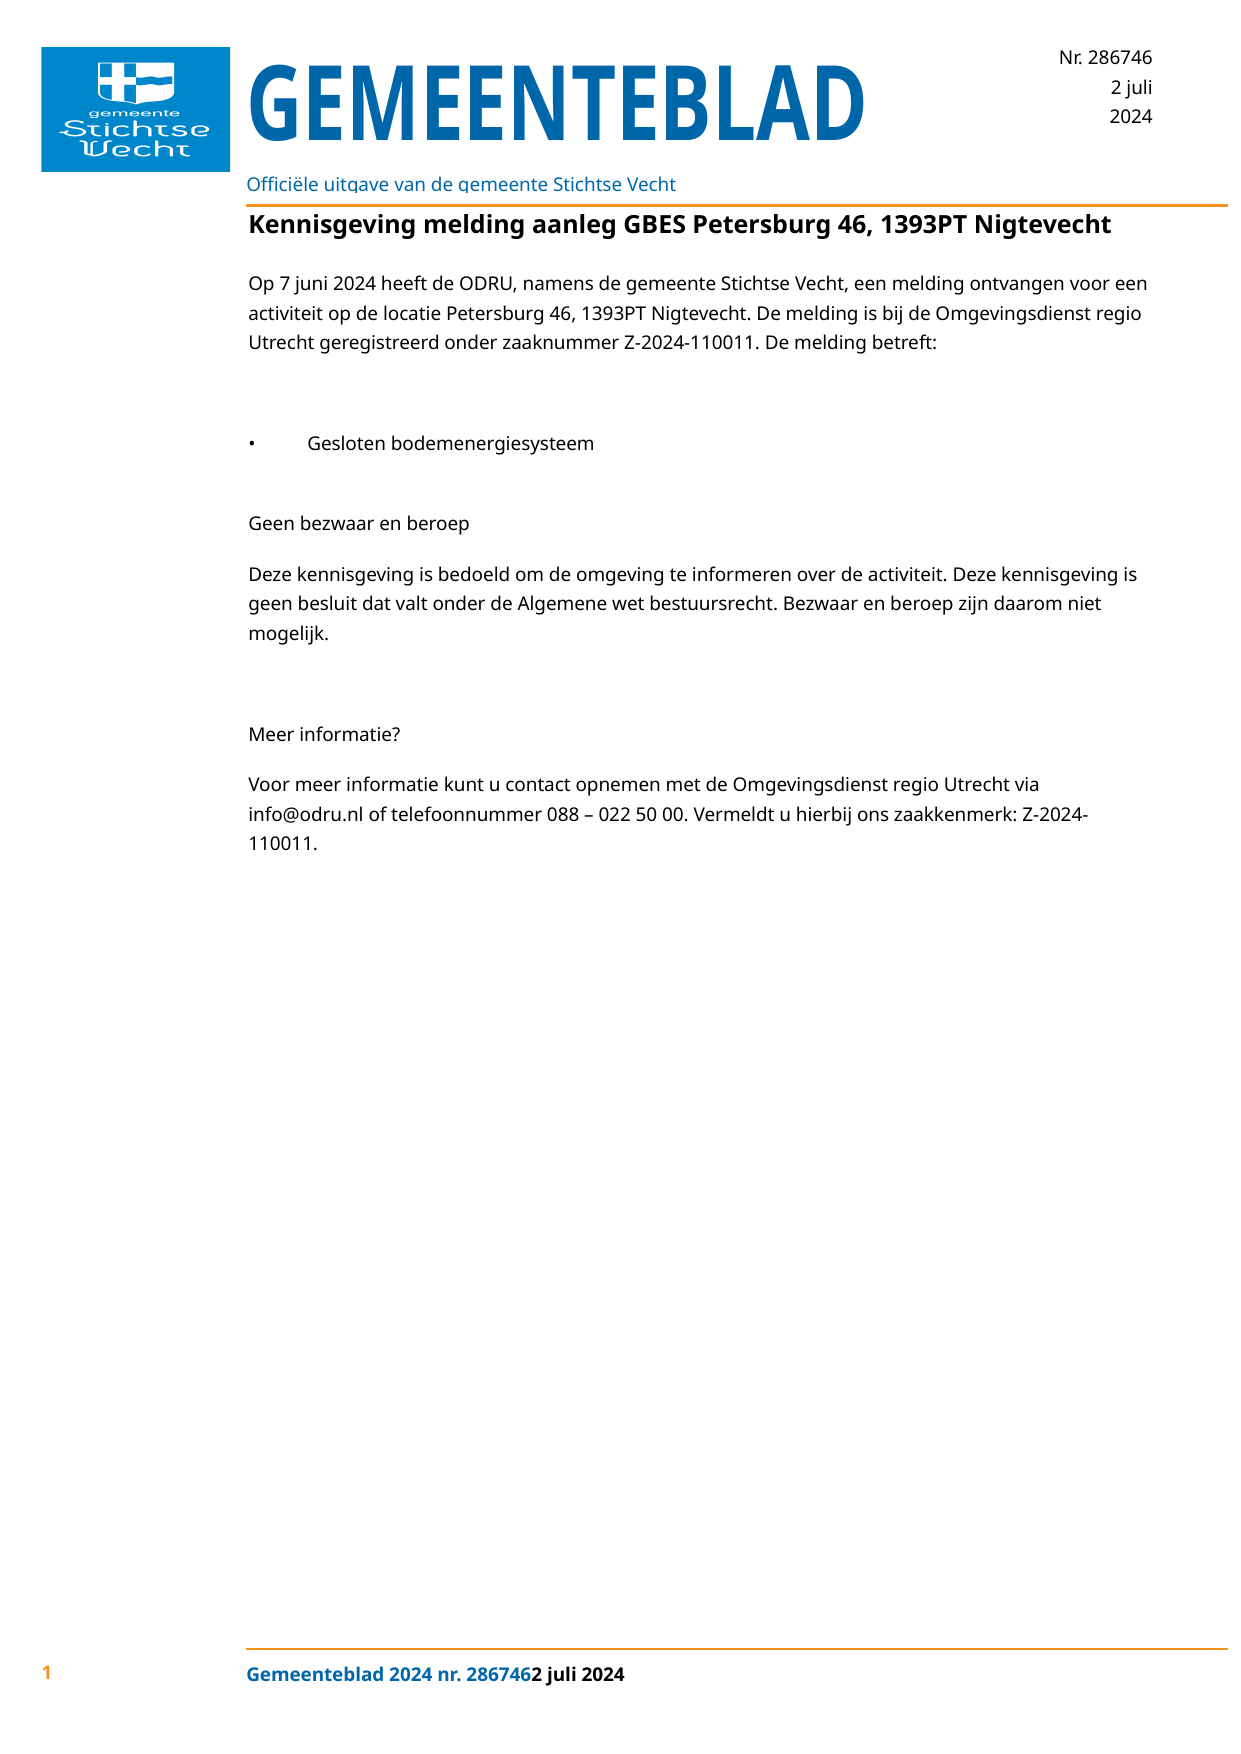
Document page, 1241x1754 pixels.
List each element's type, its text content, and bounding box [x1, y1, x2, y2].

picture [137, 63, 174, 103]
text Voor meer informatie kunt u contact opnemen met de Omgevingsdienst regio Utrecht via info@odru.nl of telefoonnummer 088 – 022 50 00. Vermeldt u hierbij ons zaakkenmerk: Z-2024-110011. [248, 771, 1152, 856]
text Deze kennisgeving is bedoeld om de omgeving te informeren over de activiteit. Deze kennisgeving is geen besluit dat valt onder de Algemene wet bestuursrecht. Bezwaar en beroep zijn daarom niet mogelijk. [248, 561, 1152, 646]
text Meer informatie? [248, 721, 1152, 746]
list Gesloten bodemenergiesysteem [248, 430, 1152, 456]
text Kennisgeving melding aanleg GBES Petersburg 46, 1393PT Nigtevecht [248, 207, 1152, 241]
text Geen bezwaar en beroep [248, 510, 1152, 536]
text Op 7 juni 2024 heeft de ODRU, namens de gemeente Stichtse Vecht, een melding ontvangen voor een activiteit op de locatie Petersburg 46, 1393PT Nigtevecht. De melding is bij de Omgevingsdienst regio Utrecht geregistreerd onder zaaknummer Z-2024-110011. De melding betreft: [248, 270, 1152, 355]
picture [99, 63, 135, 101]
